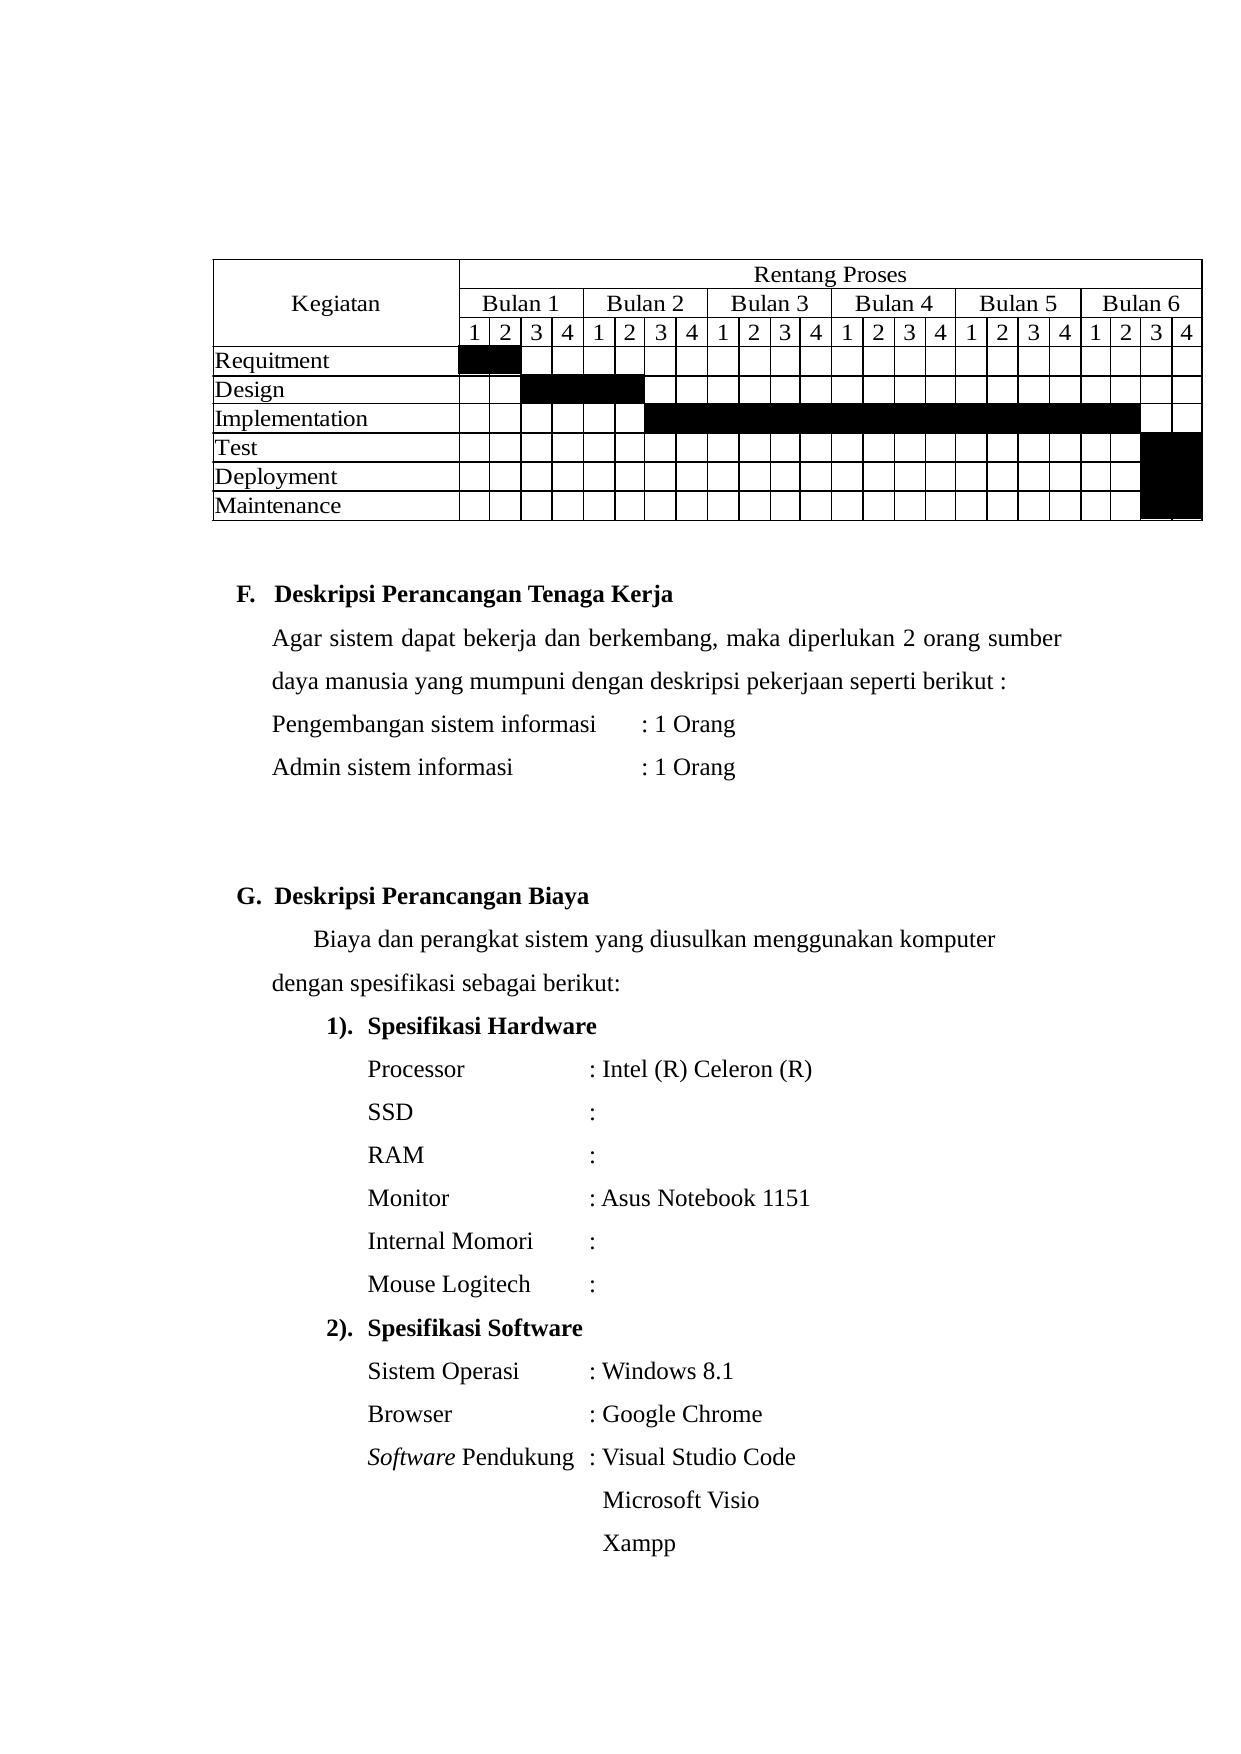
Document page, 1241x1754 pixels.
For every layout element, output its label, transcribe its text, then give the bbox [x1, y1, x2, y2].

text Biaya dan perangkat sistem yang diusulkan menggunakan komputer dengan spesifikasi sebagai berikut: [272, 924, 1063, 996]
list Pengembangan sistem informasi : 1 Orang [236, 709, 1063, 738]
list Monitor : Asus Notebook 1151 [326, 1183, 1063, 1212]
list Sistem Operasi : Windows 8.1 [326, 1356, 1063, 1384]
list Software Pendukung : Visual Studio Code [326, 1442, 1063, 1471]
list Spesifikasi Hardware [326, 1011, 1063, 1039]
list Processor : Intel (R) Celeron (R) [326, 1054, 1063, 1083]
list Agar sistem dapat bekerja dan berkembang, maka diperlukan 2 orang sumber daya manusia yang mumpuni dengan deskripsi pekerjaan seperti berikut : [272, 623, 1063, 694]
list Internal Momori : [326, 1226, 1063, 1255]
list Admin sistem informasi : 1 Orang [236, 752, 1063, 781]
list Xampp [567, 1528, 1063, 1557]
list Mouse Logitech : [326, 1269, 1063, 1298]
list Deskripsi Perancangan Biaya [236, 881, 1063, 910]
list Deskripsi Perancangan Tenaga Kerja [236, 579, 1063, 608]
list SSD : [326, 1097, 1063, 1126]
list RAM : [326, 1140, 1063, 1169]
list Browser : Google Chrome [326, 1399, 1063, 1428]
list Spesifikasi Software [326, 1313, 1063, 1341]
list Microsoft Visio [567, 1485, 1063, 1514]
